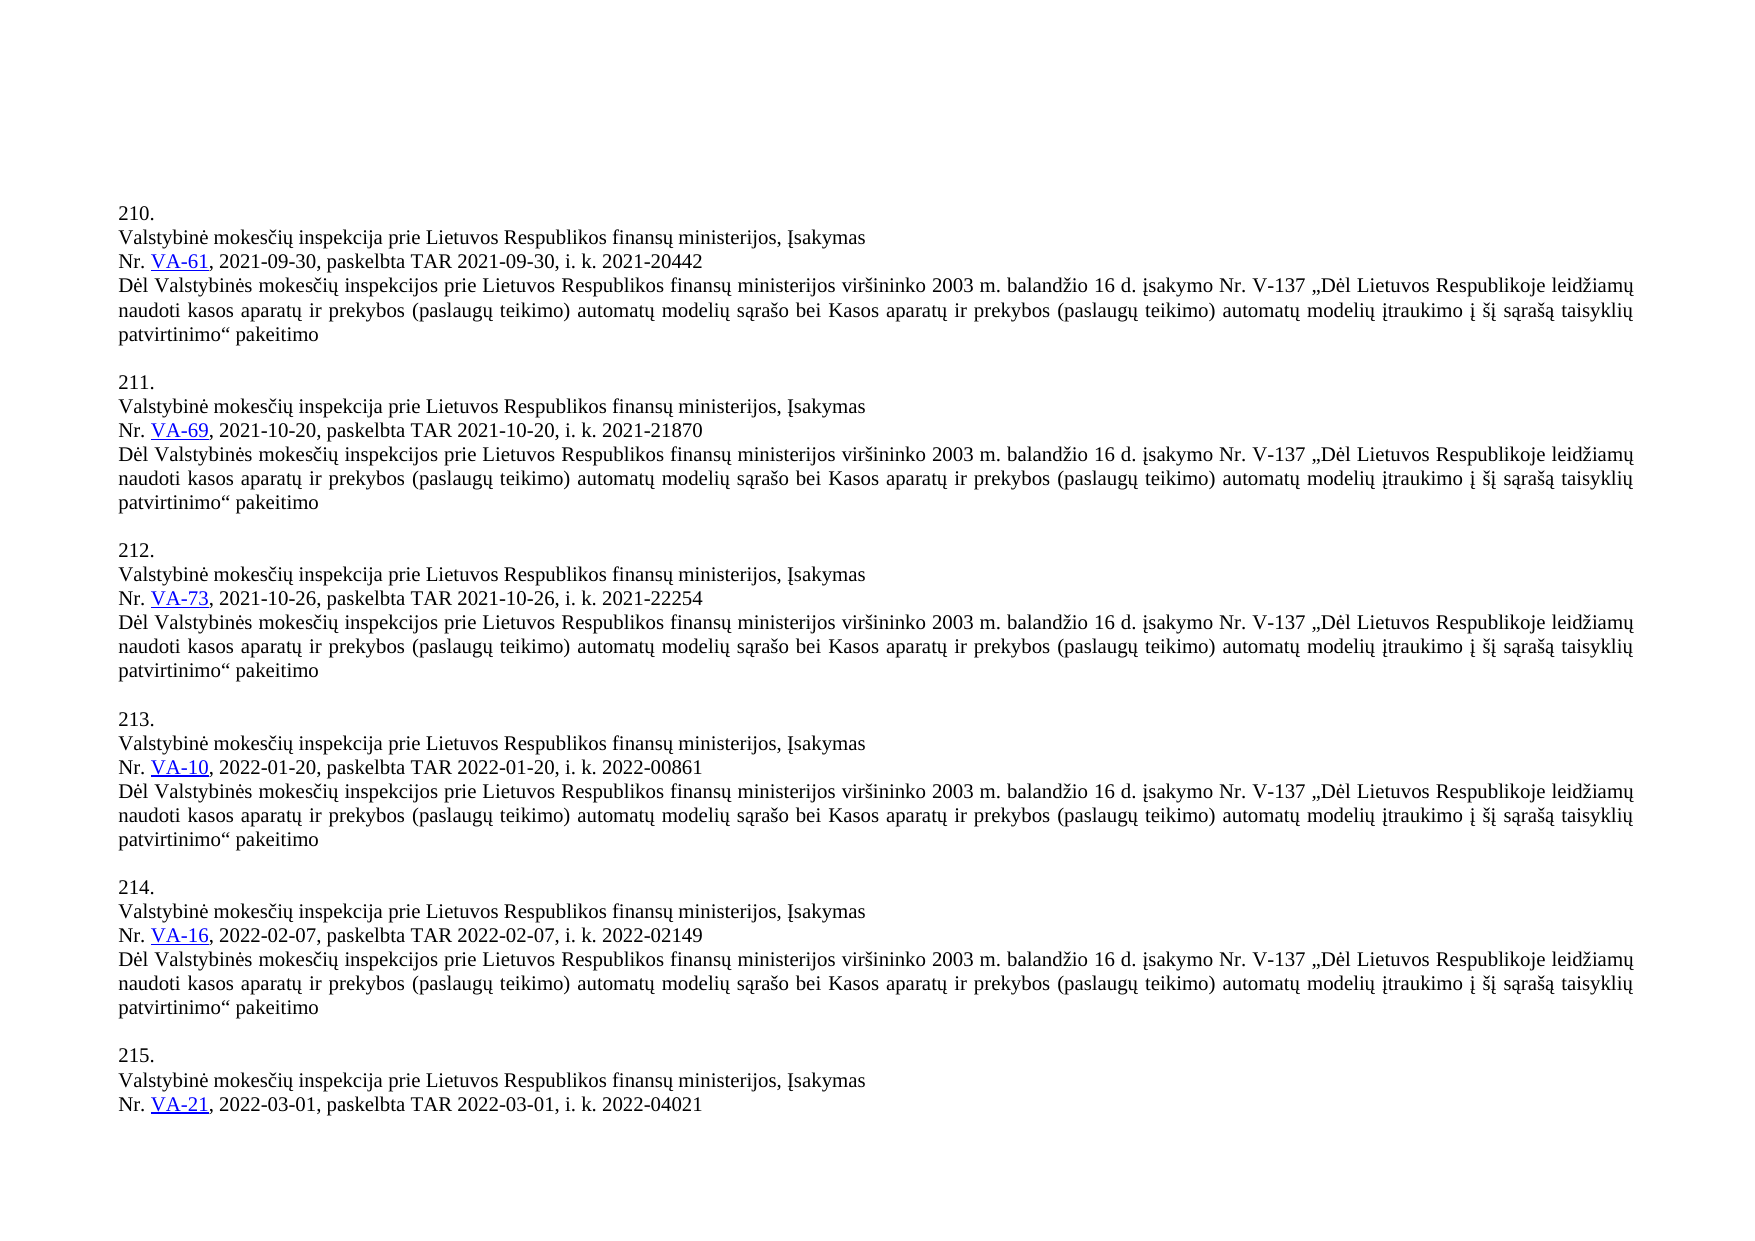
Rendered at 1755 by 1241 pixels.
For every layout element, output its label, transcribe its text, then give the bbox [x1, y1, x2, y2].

text 210. [118, 201, 1636, 225]
text Dėl Valstybinės mokesčių inspekcijos prie Lietuvos Respublikos finansų ministerijos viršininko 2003 m. balandžio 16 d. įsakymo Nr. V-137 „Dėl Lietuvos Respublikoje leidžiamų naudoti kasos aparatų ir prekybos (paslaugų teikimo) automatų modelių sąrašo bei Kasos aparatų ir prekybos (paslaugų teikimo) automatų modelių įtraukimo į šį sąrašą taisyklių patvirtinimo“ pakeitimo [118, 442, 1636, 514]
text 212. [118, 538, 1636, 562]
text Valstybinė mokesčių inspekcija prie Lietuvos Respublikos finansų ministerijos, Įsakymas [118, 731, 1636, 755]
text Dėl Valstybinės mokesčių inspekcijos prie Lietuvos Respublikos finansų ministerijos viršininko 2003 m. balandžio 16 d. įsakymo Nr. V-137 „Dėl Lietuvos Respublikoje leidžiamų naudoti kasos aparatų ir prekybos (paslaugų teikimo) automatų modelių sąrašo bei Kasos aparatų ir prekybos (paslaugų teikimo) automatų modelių įtraukimo į šį sąrašą taisyklių patvirtinimo“ pakeitimo [118, 273, 1636, 346]
text 213. [118, 707, 1636, 731]
text 215. [118, 1043, 1636, 1067]
text Valstybinė mokesčių inspekcija prie Lietuvos Respublikos finansų ministerijos, Įsakymas [118, 562, 1636, 586]
text Valstybinė mokesčių inspekcija prie Lietuvos Respublikos finansų ministerijos, Įsakymas [118, 394, 1636, 418]
text Dėl Valstybinės mokesčių inspekcijos prie Lietuvos Respublikos finansų ministerijos viršininko 2003 m. balandžio 16 d. įsakymo Nr. V-137 „Dėl Lietuvos Respublikoje leidžiamų naudoti kasos aparatų ir prekybos (paslaugų teikimo) automatų modelių sąrašo bei Kasos aparatų ir prekybos (paslaugų teikimo) automatų modelių įtraukimo į šį sąrašą taisyklių patvirtinimo“ pakeitimo [118, 947, 1636, 1019]
text Valstybinė mokesčių inspekcija prie Lietuvos Respublikos finansų ministerijos, Įsakymas [118, 225, 1636, 249]
text Nr. VA-21, 2022-03-01, paskelbta TAR 2022-03-01, i. k. 2022-04021 [118, 1092, 1636, 1116]
text Valstybinė mokesčių inspekcija prie Lietuvos Respublikos finansų ministerijos, Įsakymas [118, 899, 1636, 923]
text 214. [118, 875, 1636, 899]
text Nr. VA-16, 2022-02-07, paskelbta TAR 2022-02-07, i. k. 2022-02149 [118, 923, 1636, 947]
text Nr. VA-69, 2021-10-20, paskelbta TAR 2021-10-20, i. k. 2021-21870 [118, 418, 1636, 442]
text Dėl Valstybinės mokesčių inspekcijos prie Lietuvos Respublikos finansų ministerijos viršininko 2003 m. balandžio 16 d. įsakymo Nr. V-137 „Dėl Lietuvos Respublikoje leidžiamų naudoti kasos aparatų ir prekybos (paslaugų teikimo) automatų modelių sąrašo bei Kasos aparatų ir prekybos (paslaugų teikimo) automatų modelių įtraukimo į šį sąrašą taisyklių patvirtinimo“ pakeitimo [118, 779, 1636, 851]
text Dėl Valstybinės mokesčių inspekcijos prie Lietuvos Respublikos finansų ministerijos viršininko 2003 m. balandžio 16 d. įsakymo Nr. V-137 „Dėl Lietuvos Respublikoje leidžiamų naudoti kasos aparatų ir prekybos (paslaugų teikimo) automatų modelių sąrašo bei Kasos aparatų ir prekybos (paslaugų teikimo) automatų modelių įtraukimo į šį sąrašą taisyklių patvirtinimo“ pakeitimo [118, 610, 1636, 682]
text Valstybinė mokesčių inspekcija prie Lietuvos Respublikos finansų ministerijos, Įsakymas [118, 1067, 1636, 1092]
text Nr. VA-73, 2021-10-26, paskelbta TAR 2021-10-26, i. k. 2021-22254 [118, 586, 1636, 610]
text 211. [118, 370, 1636, 394]
text Nr. VA-10, 2022-01-20, paskelbta TAR 2022-01-20, i. k. 2022-00861 [118, 755, 1636, 779]
text Nr. VA-61, 2021-09-30, paskelbta TAR 2021-09-30, i. k. 2021-20442 [118, 249, 1636, 273]
